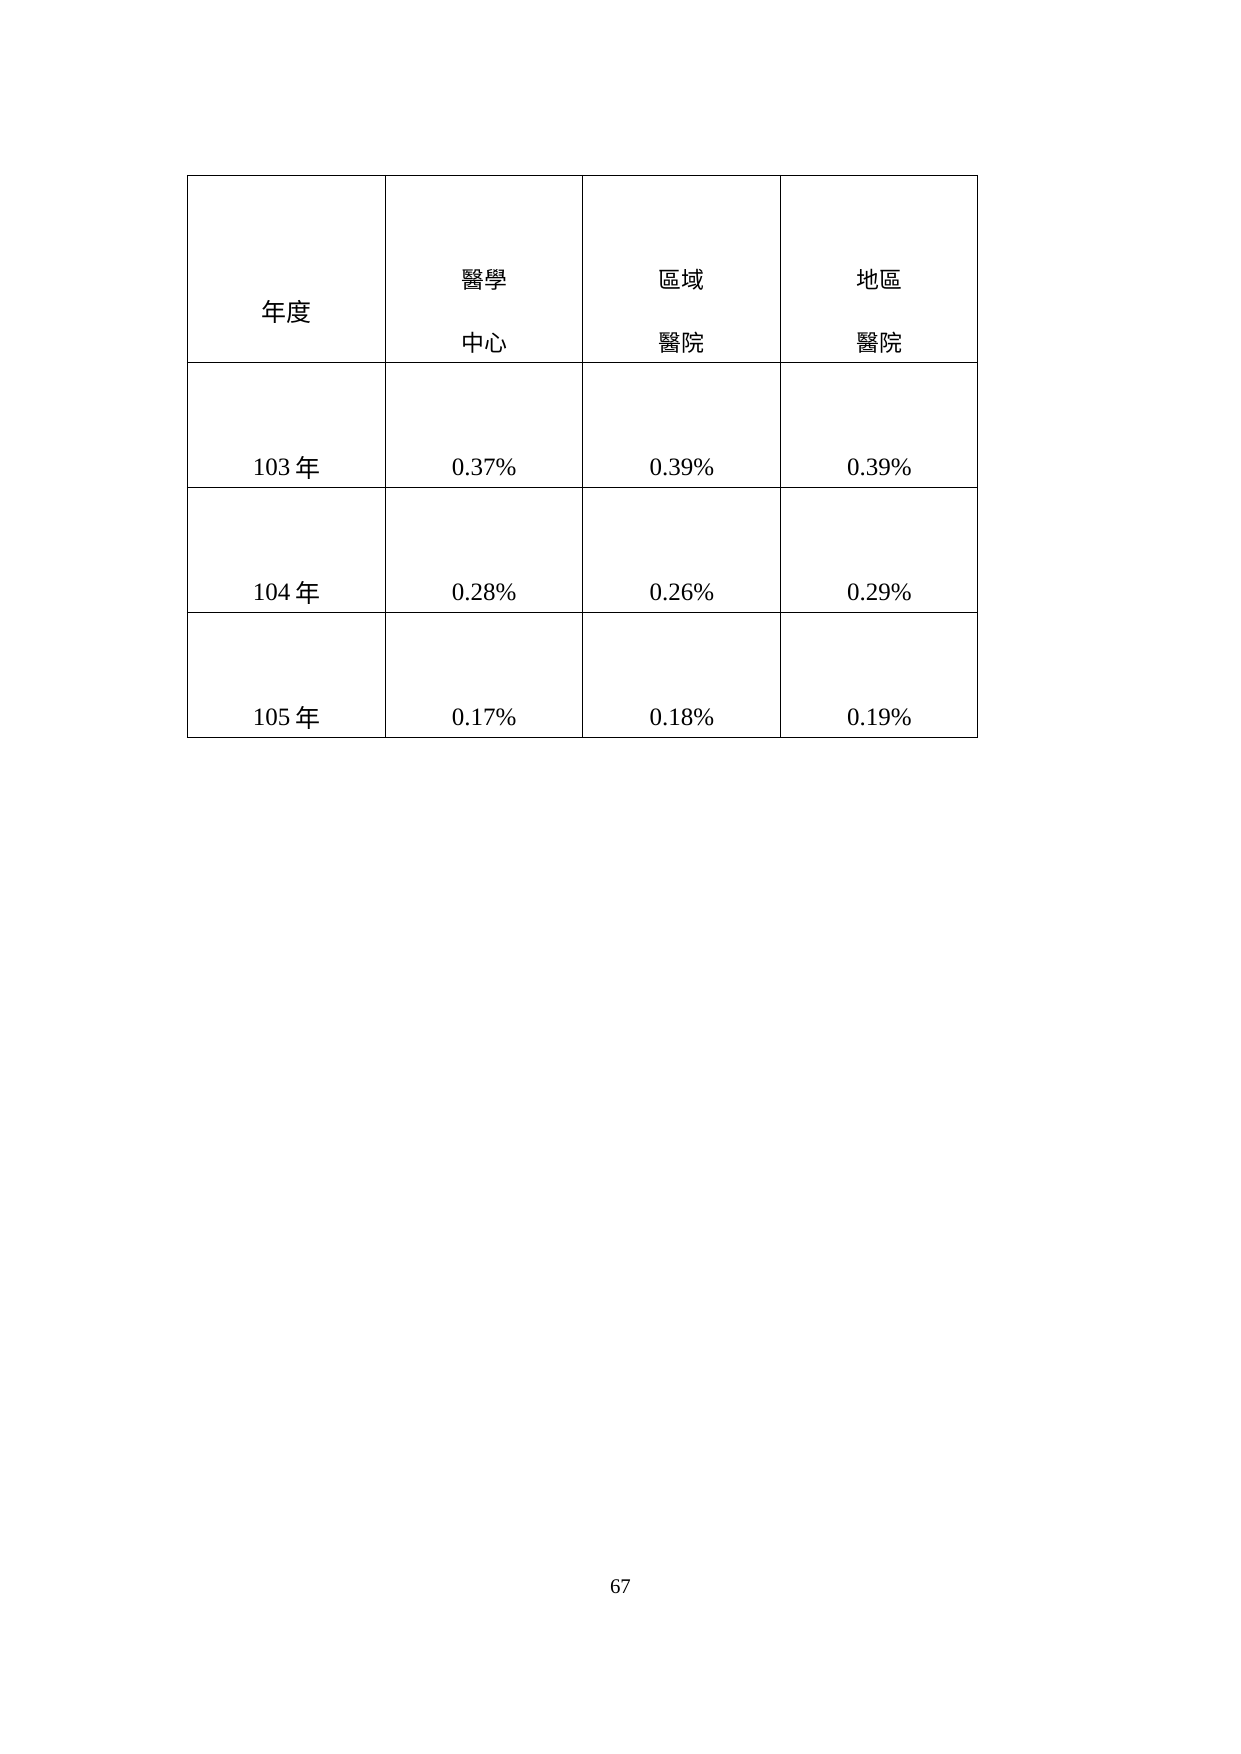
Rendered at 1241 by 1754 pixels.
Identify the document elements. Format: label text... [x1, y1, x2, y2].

table_header 區域 醫院 [583, 176, 780, 362]
table_cell 0.29% [781, 488, 977, 612]
table_cell 104年 [188, 488, 385, 612]
table_cell 0.39% [583, 363, 780, 487]
table_header [1059, 175, 1148, 362]
table_cell [978, 612, 1059, 737]
table_cell [1059, 612, 1148, 737]
table_cell 0.28% [386, 488, 582, 612]
table_cell 0.26% [583, 488, 780, 612]
table_header [978, 175, 1059, 362]
table_cell [1059, 487, 1148, 612]
table_cell [978, 487, 1059, 612]
table_cell 0.19% [781, 613, 977, 737]
table_cell 0.39% [781, 363, 977, 487]
table_header 年度 [188, 176, 385, 362]
table_cell 103年 [188, 363, 385, 487]
table_cell 0.37% [386, 363, 582, 487]
table_cell 0.17% [386, 613, 582, 737]
table_cell [1059, 362, 1148, 487]
table_cell [978, 362, 1059, 487]
table_cell 105年 [188, 613, 385, 737]
table_cell 0.18% [583, 613, 780, 737]
table_header 醫學 中心 [386, 176, 582, 362]
table_header 地區 醫院 [781, 176, 977, 362]
